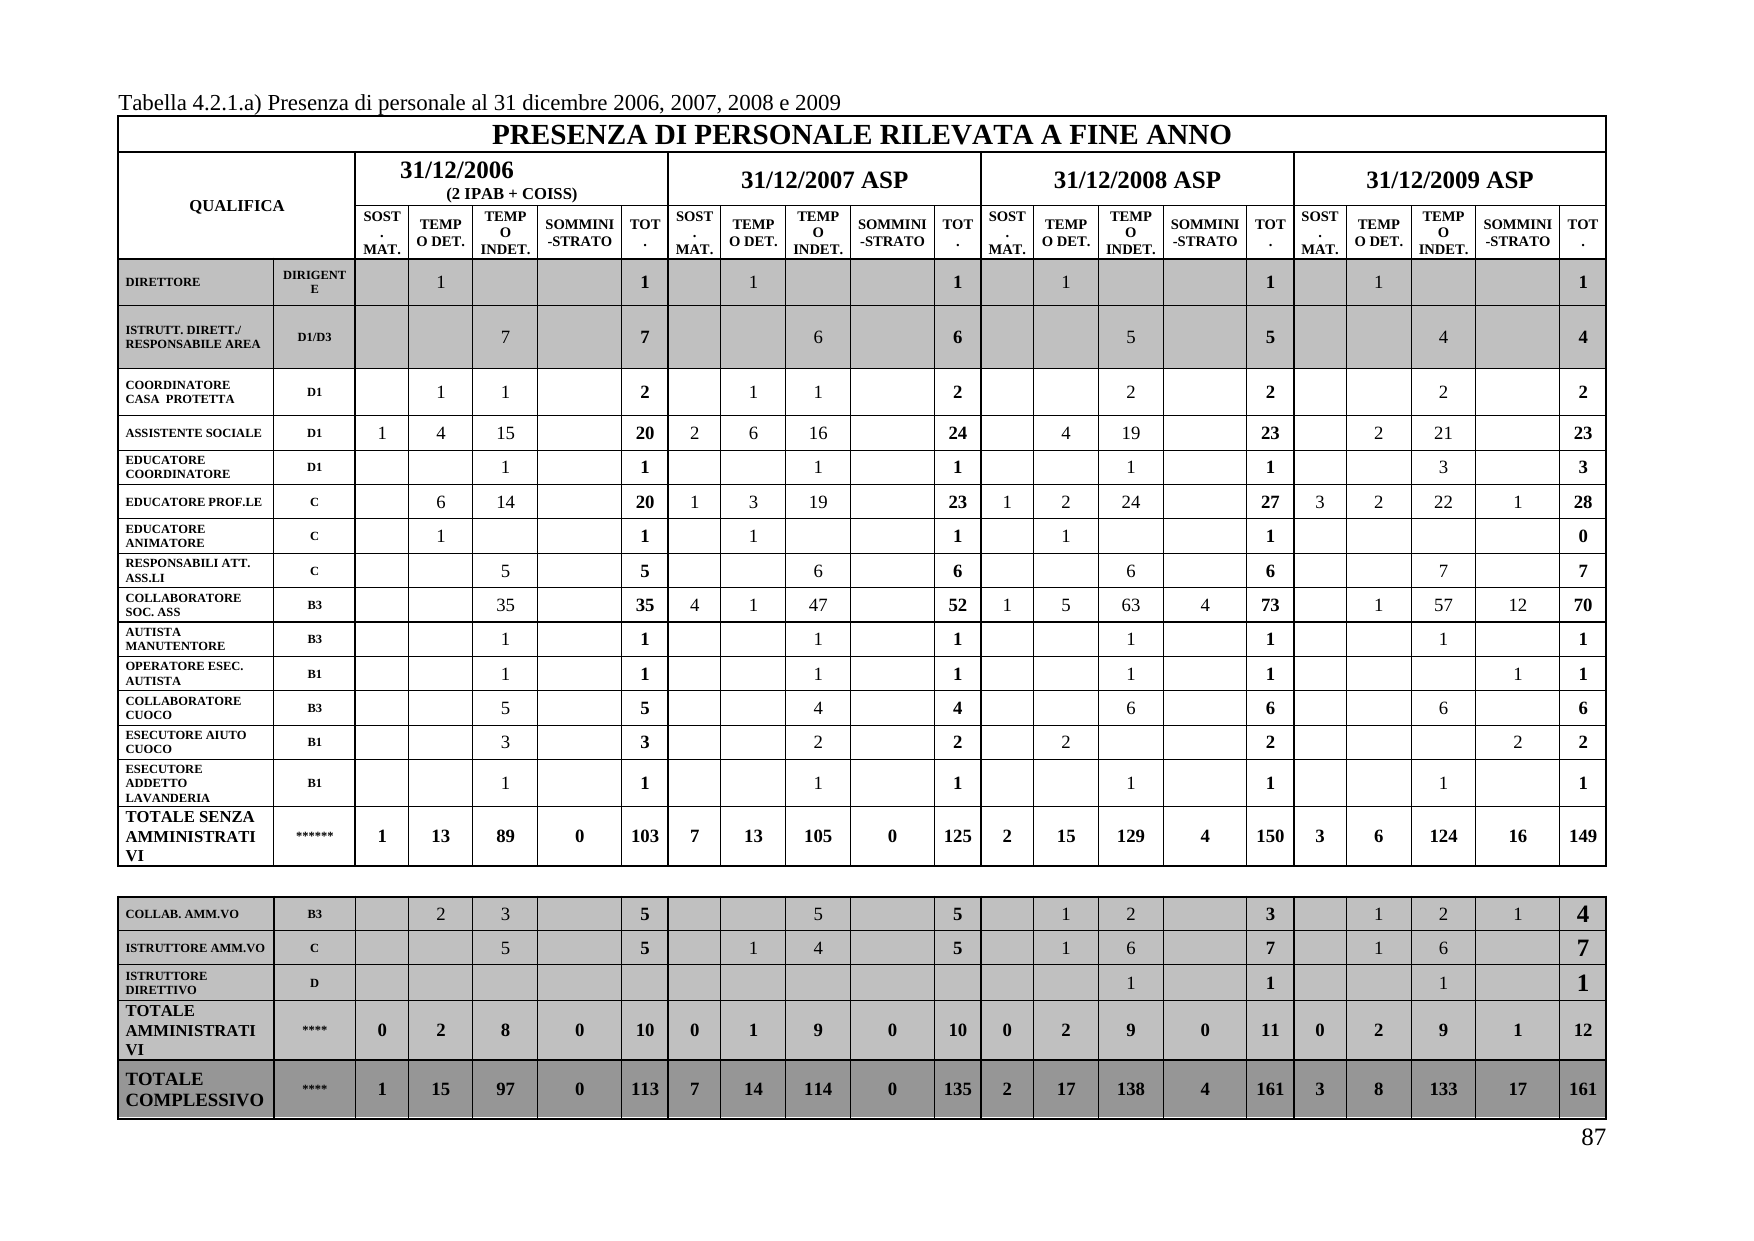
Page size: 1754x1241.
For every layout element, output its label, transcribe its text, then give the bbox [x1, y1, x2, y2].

table_cell 2 [1034, 1001, 1098, 1059]
table_cell 1 [935, 760, 980, 806]
table_cell 4 [786, 931, 850, 964]
table_cell 1 [1247, 519, 1293, 553]
table_cell [1347, 554, 1411, 587]
table_cell [1476, 623, 1559, 656]
table_cell [1295, 451, 1346, 484]
table_cell [1347, 726, 1411, 759]
table_cell 70 [1560, 588, 1605, 621]
table_cell 161 [1247, 1061, 1293, 1117]
table_cell 2 [786, 726, 850, 759]
table_cell TOTALE SENZA AMMINISTRATIVI [119, 807, 273, 865]
table_cell [622, 965, 667, 1000]
table_cell [982, 451, 1033, 484]
table_cell TOTALE AMMINISTRATIVI [119, 1001, 273, 1059]
table_cell 1 [1099, 451, 1163, 484]
table_cell [538, 726, 621, 759]
table_cell 28 [1560, 485, 1605, 518]
table_cell [851, 416, 934, 449]
table_cell [356, 760, 408, 806]
table_cell [356, 623, 408, 656]
table_cell SOST. MAT. [982, 206, 1033, 258]
table_cell 31/12/2007 ASP [669, 153, 980, 205]
table_cell [721, 451, 785, 484]
table_cell C [274, 519, 354, 553]
table_cell SOST. MAT. [1295, 206, 1346, 258]
table_cell [1412, 260, 1475, 305]
table_cell [538, 965, 621, 1000]
table_cell 1 [1347, 260, 1411, 305]
table_cell [538, 554, 621, 587]
table_cell [1295, 260, 1346, 305]
table_cell 161 [1560, 1061, 1605, 1117]
table_cell [1164, 657, 1246, 690]
table_cell 1 [1476, 657, 1559, 690]
table_cell 0 [669, 1001, 720, 1059]
table_cell 0 [1560, 519, 1605, 553]
table_cell 9 [1412, 1001, 1475, 1059]
table_cell 6 [1099, 691, 1163, 724]
table_cell [409, 623, 472, 656]
table_cell C [274, 554, 354, 587]
table_cell 4 [1560, 898, 1605, 930]
table_cell [1099, 726, 1163, 759]
table_cell 1 [1560, 260, 1605, 305]
table_cell 6 [786, 306, 850, 368]
table_cell **** [275, 1001, 355, 1059]
table_cell [1295, 691, 1346, 724]
table_cell 1 [1247, 451, 1293, 484]
table_cell [538, 760, 621, 806]
table_header PRESENZA DI PERSONALE RILEVATA A FINE ANNO [119, 117, 1605, 151]
table_cell 73 [1247, 588, 1293, 621]
table_cell [538, 623, 621, 656]
table_cell [1164, 691, 1246, 724]
table_cell [356, 588, 408, 621]
table_cell [409, 691, 472, 724]
table_cell 1 [721, 519, 785, 553]
table_cell RESPONSABILI ATT. ASS.LI [119, 554, 273, 587]
table_cell 1 [935, 623, 980, 656]
table_cell 7 [1560, 931, 1605, 964]
table_cell TEMPO DET. [409, 206, 472, 258]
table_cell B3 [274, 623, 354, 656]
table_cell [982, 726, 1033, 759]
table_cell 10 [935, 1001, 980, 1059]
table_cell 1 [721, 260, 785, 305]
table_cell [356, 554, 408, 587]
table_cell 4 [669, 588, 720, 621]
table_cell 3 [1295, 1061, 1346, 1117]
table_cell [851, 965, 934, 1000]
table_cell EDUCATORE PROF.LE [119, 485, 273, 518]
table_cell [1164, 898, 1246, 930]
table_cell [1034, 657, 1098, 690]
table_cell 4 [1164, 1061, 1246, 1117]
table_cell 125 [935, 807, 980, 865]
table_cell SOMMINI-STRATO [1476, 206, 1559, 258]
table_cell 1 [409, 260, 472, 305]
table_cell ISTRUTTORE DIRETTIVO [119, 965, 273, 1000]
table_cell EDUCATORE ANIMATORE [119, 519, 273, 553]
table_cell [1034, 623, 1098, 656]
table_cell TOT. [1247, 206, 1293, 258]
table_cell [1164, 306, 1246, 368]
table_cell 1 [1347, 588, 1411, 621]
table_cell 1 [1247, 965, 1293, 1000]
table_cell 1 [473, 657, 537, 690]
table_cell 1 [935, 451, 980, 484]
table_cell [982, 760, 1033, 806]
table_cell [1164, 260, 1246, 305]
table_cell 1 [786, 623, 850, 656]
table_cell 1 [1347, 931, 1411, 964]
table_cell [1294, 867, 1346, 896]
table_cell 6 [1099, 554, 1163, 587]
table_cell SOMMINI-STRATO [1164, 206, 1246, 258]
table_cell [473, 965, 537, 1000]
table_cell TEMPO DET. [721, 206, 785, 258]
table_cell 1 [356, 1061, 408, 1117]
table_cell [851, 898, 934, 930]
table_cell 2 [935, 369, 980, 415]
table_cell TOT. [935, 206, 980, 258]
table_cell 6 [1347, 807, 1411, 865]
table_cell [851, 306, 934, 368]
table_cell 1 [982, 485, 1033, 518]
table_cell 2 [1034, 726, 1098, 759]
table_cell 4 [935, 691, 980, 724]
table_cell 35 [473, 588, 537, 621]
table_cell 3 [1560, 451, 1605, 484]
table_cell [1476, 691, 1559, 724]
table_cell 5 [622, 554, 667, 587]
table_cell 2 [409, 1001, 472, 1059]
table_cell B1 [274, 760, 354, 806]
table_cell 5 [473, 554, 537, 587]
table_cell [669, 519, 720, 553]
table_cell 19 [786, 485, 850, 518]
table_cell 1 [1412, 965, 1475, 1000]
table_cell 1 [982, 588, 1033, 621]
table_cell 5 [622, 898, 667, 930]
table_cell 129 [1099, 807, 1163, 865]
table_cell [982, 965, 1033, 1000]
table_cell [473, 260, 537, 305]
table_cell [538, 485, 621, 518]
table_cell 138 [1099, 1061, 1163, 1117]
table_cell [356, 691, 408, 724]
table_cell D [275, 965, 355, 1000]
table_cell [935, 965, 980, 1000]
table_cell 2 [1347, 1001, 1411, 1059]
table_cell 3 [1412, 451, 1475, 484]
table_cell 1 [1347, 898, 1411, 930]
table_cell 5 [786, 898, 850, 930]
table_cell TEMPO INDET. [473, 206, 537, 258]
table_cell 1 [786, 451, 850, 484]
table_cell [721, 657, 785, 690]
table_cell [1164, 451, 1246, 484]
table_cell 1 [1560, 760, 1605, 806]
table_cell [356, 260, 408, 305]
table_cell C [275, 931, 355, 964]
table_cell [1164, 416, 1246, 449]
table_cell [409, 554, 472, 587]
table_cell [851, 260, 934, 305]
table_cell SOST. MAT. [356, 206, 408, 258]
table_cell [1295, 623, 1346, 656]
table_cell [1164, 623, 1246, 656]
table_cell 0 [538, 807, 621, 865]
table_cell 1 [622, 451, 667, 484]
table_cell [669, 554, 720, 587]
table_cell [1476, 867, 1559, 896]
table_cell 1 [786, 657, 850, 690]
table_cell 7 [669, 807, 720, 865]
table_cell 15 [1034, 807, 1098, 865]
table_cell 63 [1099, 588, 1163, 621]
table_cell [851, 554, 934, 587]
table_cell [118, 867, 1293, 896]
table_cell COLLABORATORE CUOCO [119, 691, 273, 724]
table_cell [1099, 519, 1163, 553]
table_cell [356, 965, 408, 1000]
table_cell 1 [1034, 260, 1098, 305]
table_cell [669, 691, 720, 724]
table_cell [1295, 369, 1346, 415]
table_cell [538, 657, 621, 690]
table_cell [982, 369, 1033, 415]
table_cell 1 [473, 760, 537, 806]
table_cell [1412, 726, 1475, 759]
table_cell 2 [669, 416, 720, 449]
table_cell 1 [669, 485, 720, 518]
table_cell [538, 369, 621, 415]
table_cell ESECUTORE AIUTO CUOCO [119, 726, 273, 759]
table_cell [721, 554, 785, 587]
table_cell [982, 554, 1033, 587]
table_cell [409, 965, 472, 1000]
table_cell [1295, 519, 1346, 553]
table_cell [721, 965, 785, 1000]
table_cell 2 [935, 726, 980, 759]
table_cell [1347, 657, 1411, 690]
table_cell 1 [721, 588, 785, 621]
table_cell 5 [473, 691, 537, 724]
table_cell [1347, 451, 1411, 484]
table_cell 7 [1412, 554, 1475, 587]
table_cell [1164, 369, 1246, 415]
table_cell [538, 416, 621, 449]
table_cell 20 [622, 416, 667, 449]
table_cell ISTRUTTORE AMM.VO [119, 931, 273, 964]
table_cell 23 [1247, 416, 1293, 449]
table_cell 11 [1247, 1001, 1293, 1059]
table_cell [851, 931, 934, 964]
table_cell 16 [1476, 807, 1559, 865]
table_cell 21 [1412, 416, 1475, 449]
table_cell [409, 306, 472, 368]
table_cell 1 [1412, 623, 1475, 656]
table_cell [851, 485, 934, 518]
table_cell 0 [538, 1001, 621, 1059]
table_cell 12 [1560, 1001, 1605, 1059]
table_cell 8 [473, 1001, 537, 1059]
table_cell 89 [473, 807, 537, 865]
table_cell 3 [1247, 898, 1293, 930]
table_cell [669, 760, 720, 806]
table_cell [851, 760, 934, 806]
table_cell 2 [1412, 369, 1475, 415]
table_cell 2 [1476, 726, 1559, 759]
table_cell 2 [1347, 416, 1411, 449]
table_cell 6 [409, 485, 472, 518]
table_cell [1412, 519, 1475, 553]
table_cell [721, 306, 785, 368]
table_cell 31/12/2006 (2 IPAB + COISS) [356, 153, 667, 205]
table_cell [982, 657, 1033, 690]
table_cell [669, 657, 720, 690]
table_cell [1476, 416, 1559, 449]
table_cell 97 [473, 1061, 537, 1117]
table_cell EDUCATORE COORDINATORE [119, 451, 273, 484]
table_cell TEMPO INDET. [1099, 206, 1163, 258]
table_cell 4 [1034, 416, 1098, 449]
table_cell TEMPO DET. [1347, 206, 1411, 258]
table_cell 35 [622, 588, 667, 621]
table_cell [1295, 760, 1346, 806]
table_cell [356, 306, 408, 368]
table_cell 0 [356, 1001, 408, 1059]
table_cell 1 [1476, 485, 1559, 518]
table_cell COORDINATORE CASA PROTETTA [119, 369, 273, 415]
table_cell TOT. [1560, 206, 1605, 258]
table_cell 3 [721, 485, 785, 518]
table_cell 5 [935, 931, 980, 964]
table_cell [1164, 931, 1246, 964]
table_cell 3 [473, 726, 537, 759]
table_cell 6 [1560, 691, 1605, 724]
table_cell 3 [1295, 807, 1346, 865]
table_cell [669, 898, 720, 930]
table_cell [851, 519, 934, 553]
table_cell 5 [622, 931, 667, 964]
table_cell TEMPO INDET. [1412, 206, 1475, 258]
table_cell [851, 623, 934, 656]
table_cell [1295, 554, 1346, 587]
table_cell [1295, 416, 1346, 449]
table_cell 1 [1247, 260, 1293, 305]
table_cell TEMPO DET. [1034, 206, 1098, 258]
table_cell [851, 726, 934, 759]
table_cell 1 [721, 1001, 785, 1059]
table_cell 16 [786, 416, 850, 449]
table_cell [1295, 898, 1346, 930]
table_cell [1034, 369, 1098, 415]
table_cell 6 [721, 416, 785, 449]
table_cell 3 [1295, 485, 1346, 518]
table_cell 24 [1099, 485, 1163, 518]
table_cell [1560, 867, 1606, 896]
table_cell 6 [1412, 691, 1475, 724]
table_cell 4 [1412, 306, 1475, 368]
table_cell 1 [1560, 623, 1605, 656]
table_cell [669, 623, 720, 656]
table_cell 4 [1164, 588, 1246, 621]
table_cell 1 [935, 519, 980, 553]
table_cell 57 [1412, 588, 1475, 621]
text Tabella 4.2.1.a) Presenza di personale al 31 dicembre 2006, 2007, 2008 e 2009 [118, 89, 1606, 115]
table_cell 5 [622, 691, 667, 724]
table_cell 1 [1099, 657, 1163, 690]
table_cell [1476, 760, 1559, 806]
table_cell 0 [1164, 1001, 1246, 1059]
table_cell 4 [1560, 306, 1605, 368]
table_cell 0 [851, 1001, 934, 1059]
table_cell B3 [274, 588, 354, 621]
table_cell 1 [622, 519, 667, 553]
table_cell 5 [473, 931, 537, 964]
table_cell 20 [622, 485, 667, 518]
table_cell [356, 519, 408, 553]
table_cell 8 [1347, 1061, 1411, 1117]
table_cell 1 [1476, 898, 1559, 930]
table_cell [1476, 965, 1559, 1000]
table_cell 17 [1476, 1061, 1559, 1117]
table_cell DIRIGENTE [274, 260, 354, 305]
table_cell 2 [1247, 726, 1293, 759]
table_cell 150 [1247, 807, 1293, 865]
table_cell [1347, 965, 1411, 1000]
table_cell 7 [473, 306, 537, 368]
table_cell QUALIFICA [119, 153, 354, 258]
table_cell 6 [1247, 691, 1293, 724]
table_cell D1 [274, 451, 354, 484]
table_cell 10 [622, 1001, 667, 1059]
table_cell 9 [1099, 1001, 1163, 1059]
table_cell [1411, 867, 1476, 896]
table_cell 1 [622, 623, 667, 656]
table_cell [1347, 519, 1411, 553]
table_cell [1295, 931, 1346, 964]
table_cell 15 [409, 1061, 472, 1117]
table_cell 1 [409, 519, 472, 553]
table_cell [356, 726, 408, 759]
table_cell [538, 519, 621, 553]
table_cell [1476, 306, 1559, 368]
table_cell 0 [851, 1061, 934, 1117]
table_cell [1476, 554, 1559, 587]
table_cell [1347, 306, 1411, 368]
table_cell [669, 260, 720, 305]
table_cell 52 [935, 588, 980, 621]
table_cell [538, 451, 621, 484]
table_cell [1034, 691, 1098, 724]
table_cell 5 [935, 898, 980, 930]
table_cell 12 [1476, 588, 1559, 621]
table_cell 114 [786, 1061, 850, 1117]
table_cell [1164, 760, 1246, 806]
table_cell [669, 306, 720, 368]
table_cell 1 [721, 369, 785, 415]
table_cell 7 [1247, 931, 1293, 964]
table_cell [1164, 726, 1246, 759]
table_cell 1 [1099, 965, 1163, 1000]
table_cell [473, 519, 537, 553]
table_cell [1164, 554, 1246, 587]
table_cell 2 [409, 898, 472, 930]
table_cell [356, 451, 408, 484]
table_cell [1295, 657, 1346, 690]
table_cell B1 [274, 726, 354, 759]
table_cell [721, 726, 785, 759]
table_cell 2 [1347, 485, 1411, 518]
table_cell 13 [409, 807, 472, 865]
table_cell [1476, 931, 1559, 964]
table_cell 1 [409, 369, 472, 415]
table_cell 3 [473, 898, 537, 930]
table_cell 6 [786, 554, 850, 587]
table_cell 1 [935, 657, 980, 690]
table_cell [721, 691, 785, 724]
table_cell 1 [1247, 623, 1293, 656]
table_cell [982, 306, 1033, 368]
table_cell 1 [1099, 623, 1163, 656]
table_cell [1476, 369, 1559, 415]
table_cell [669, 726, 720, 759]
table_cell 0 [851, 807, 934, 865]
table_cell 135 [935, 1061, 980, 1117]
table_cell [1099, 260, 1163, 305]
table_cell 1 [935, 260, 980, 305]
table_cell 15 [473, 416, 537, 449]
table_cell TOTALE COMPLESSIVO [119, 1061, 273, 1117]
table_cell 31/12/2008 ASP [982, 153, 1293, 205]
table_cell [669, 451, 720, 484]
table_cell SOST. MAT. [669, 206, 720, 258]
table_cell 7 [622, 306, 667, 368]
table_cell 27 [1247, 485, 1293, 518]
table_cell [356, 931, 408, 964]
table_cell 23 [935, 485, 980, 518]
table_cell 2 [1412, 898, 1475, 930]
table_cell SOMMINI-STRATO [538, 206, 621, 258]
table_cell [982, 519, 1033, 553]
table_cell [982, 416, 1033, 449]
table_cell B3 [275, 898, 355, 930]
table_cell 31/12/2009 ASP [1295, 153, 1605, 205]
table_cell **** [275, 1061, 355, 1117]
table_cell [538, 260, 621, 305]
table_cell SOMMINI-STRATO [851, 206, 934, 258]
table_cell 1 [1476, 1001, 1559, 1059]
table_cell 2 [982, 1061, 1033, 1117]
table_cell [1295, 726, 1346, 759]
table_cell [409, 726, 472, 759]
table_cell 6 [1412, 931, 1475, 964]
table_cell 1 [1560, 965, 1605, 1000]
table_cell [356, 657, 408, 690]
table_cell AUTISTA MANUTENTORE [119, 623, 273, 656]
table_cell 7 [669, 1061, 720, 1117]
table_cell [1164, 519, 1246, 553]
table_cell [669, 369, 720, 415]
table_cell 1 [622, 760, 667, 806]
table_cell [982, 691, 1033, 724]
table_cell COLLABORATORE SOC. ASS [119, 588, 273, 621]
table_cell [786, 260, 850, 305]
table_cell 23 [1560, 416, 1605, 449]
table_cell [538, 306, 621, 368]
table_cell 1 [1247, 760, 1293, 806]
table_cell ****** [274, 807, 354, 865]
table_cell 2 [1560, 726, 1605, 759]
table_cell 1 [473, 451, 537, 484]
table_cell COLLAB. AMM.VO [119, 898, 273, 930]
table_cell B1 [274, 657, 354, 690]
table_cell [851, 369, 934, 415]
table_cell 1 [786, 369, 850, 415]
table_cell 1 [1034, 519, 1098, 553]
table_cell [1476, 519, 1559, 553]
table_cell [409, 760, 472, 806]
table_cell 24 [935, 416, 980, 449]
table_cell [409, 931, 472, 964]
table_cell 9 [786, 1001, 850, 1059]
table_cell [409, 451, 472, 484]
table_cell [721, 760, 785, 806]
table_cell [356, 898, 408, 930]
table_cell 6 [935, 306, 980, 368]
table_cell OPERATORE ESEC. AUTISTA [119, 657, 273, 690]
table_cell TOT. [622, 206, 667, 258]
table_cell 1 [1034, 898, 1098, 930]
table_cell [851, 451, 934, 484]
table_cell D1 [274, 369, 354, 415]
table_cell [851, 691, 934, 724]
table_cell [538, 691, 621, 724]
table_cell [1034, 760, 1098, 806]
table_cell 0 [538, 1061, 621, 1117]
table_cell 1 [356, 807, 408, 865]
table_cell [1347, 369, 1411, 415]
table_cell 14 [721, 1061, 785, 1117]
table_cell 13 [721, 807, 785, 865]
table_cell 22 [1412, 485, 1475, 518]
table_cell 47 [786, 588, 850, 621]
table_cell 2 [1560, 369, 1605, 415]
table_cell [538, 931, 621, 964]
table_cell 1 [473, 369, 537, 415]
table_cell [1034, 306, 1098, 368]
table_cell 2 [622, 369, 667, 415]
table_cell 3 [622, 726, 667, 759]
table_cell 5 [1034, 588, 1098, 621]
table_cell 5 [1099, 306, 1163, 368]
table_cell 103 [622, 807, 667, 865]
table_cell ISTRUTT. DIRETT./ RESPONSABILE AREA [119, 306, 273, 368]
table_cell 1 [622, 657, 667, 690]
table_cell [982, 260, 1033, 305]
table_cell [851, 588, 934, 621]
table_cell [538, 588, 621, 621]
table_cell 1 [622, 260, 667, 305]
table_cell [982, 623, 1033, 656]
table_cell [1412, 657, 1475, 690]
table_cell DIRETTORE [119, 260, 273, 305]
table_cell D1 [274, 416, 354, 449]
table_cell 2 [1099, 369, 1163, 415]
table_cell [669, 965, 720, 1000]
table_cell D1/D3 [274, 306, 354, 368]
table_cell 5 [1247, 306, 1293, 368]
table_cell 6 [1247, 554, 1293, 587]
table_cell [1164, 485, 1246, 518]
table_cell [409, 657, 472, 690]
table_cell 124 [1412, 807, 1475, 865]
table_cell 7 [1560, 554, 1605, 587]
table_cell [982, 931, 1033, 964]
table_cell [1476, 451, 1559, 484]
table_cell [669, 931, 720, 964]
table_cell 149 [1560, 807, 1605, 865]
table_cell 113 [622, 1061, 667, 1117]
table_cell 2 [982, 807, 1033, 865]
table_cell 1 [721, 931, 785, 964]
table_cell 1 [786, 760, 850, 806]
table_cell ESECUTORE ADDETTO LAVANDERIA [119, 760, 273, 806]
table_cell 6 [1099, 931, 1163, 964]
table_cell 6 [935, 554, 980, 587]
table_cell 4 [786, 691, 850, 724]
table_cell 0 [982, 1001, 1033, 1059]
table_cell B3 [274, 691, 354, 724]
table_cell 1 [1034, 931, 1098, 964]
table_cell [1347, 691, 1411, 724]
table_cell [786, 965, 850, 1000]
table_cell [538, 898, 621, 930]
table_cell [1476, 260, 1559, 305]
table_cell [1347, 623, 1411, 656]
table_cell 1 [1099, 760, 1163, 806]
table_cell [1034, 451, 1098, 484]
table_cell 1 [1560, 657, 1605, 690]
table_cell 1 [1412, 760, 1475, 806]
table_cell [1034, 965, 1098, 1000]
table_cell 2 [1099, 898, 1163, 930]
table_cell C [274, 485, 354, 518]
table_cell 1 [473, 623, 537, 656]
table_cell 19 [1099, 416, 1163, 449]
table_cell [1346, 867, 1411, 896]
table_cell [786, 519, 850, 553]
table_cell [356, 369, 408, 415]
table_cell 0 [1295, 1001, 1346, 1059]
table_cell [1034, 554, 1098, 587]
table_cell 105 [786, 807, 850, 865]
table_cell TEMPO INDET. [786, 206, 850, 258]
table_cell [982, 898, 1033, 930]
table_cell [851, 657, 934, 690]
table_cell 1 [356, 416, 408, 449]
table_cell [721, 623, 785, 656]
table_cell 2 [1034, 485, 1098, 518]
table_cell 17 [1034, 1061, 1098, 1117]
table_cell [1164, 965, 1246, 1000]
table_cell [1295, 588, 1346, 621]
table_cell 1 [1247, 657, 1293, 690]
table_cell [409, 588, 472, 621]
table_cell [356, 485, 408, 518]
table_cell 2 [1247, 369, 1293, 415]
table_cell [1295, 965, 1346, 1000]
table_cell [1295, 306, 1346, 368]
table_cell ASSISTENTE SOCIALE [119, 416, 273, 449]
table_cell 4 [409, 416, 472, 449]
table_cell 133 [1412, 1061, 1475, 1117]
table_cell 4 [1164, 807, 1246, 865]
table_cell [721, 898, 785, 930]
table_cell 14 [473, 485, 537, 518]
table_cell [1347, 760, 1411, 806]
